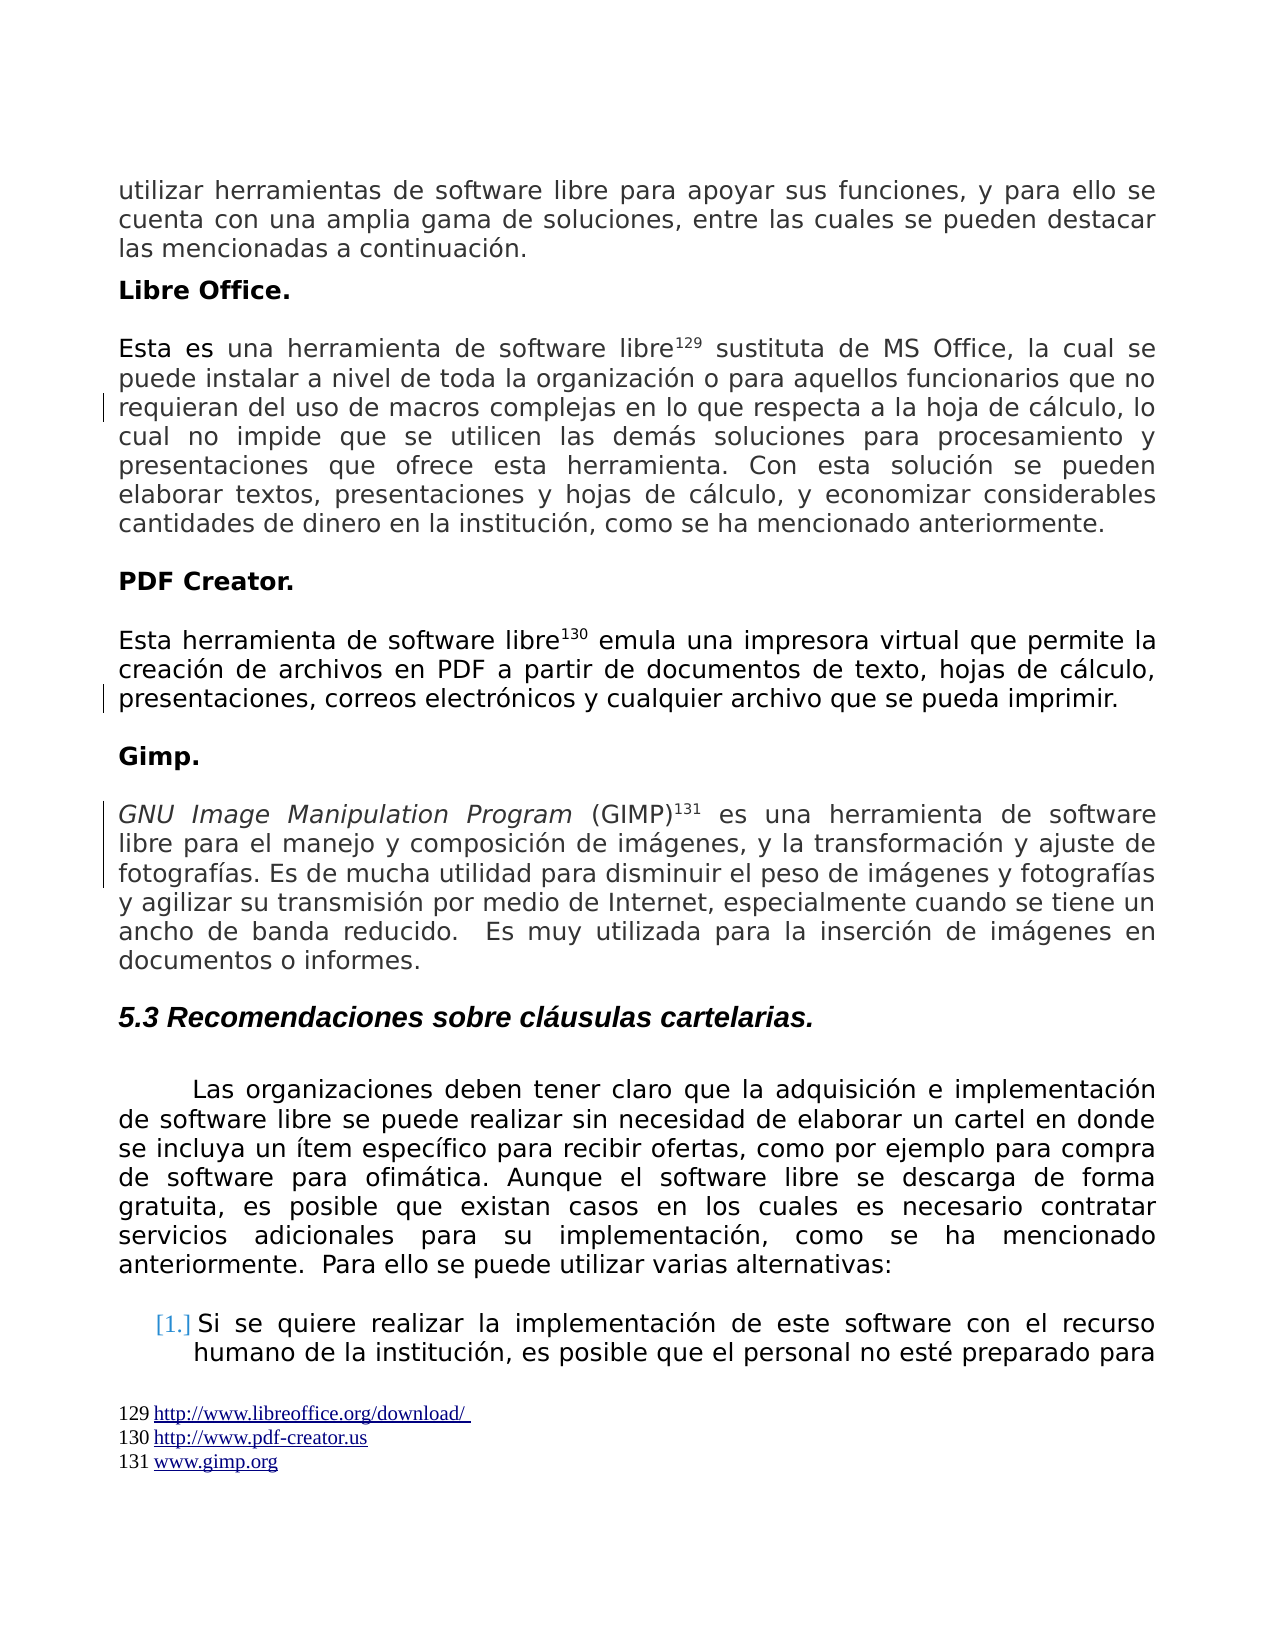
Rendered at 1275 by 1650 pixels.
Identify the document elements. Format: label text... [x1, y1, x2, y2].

text Las organizaciones deben tener claro que la adquisición e implementación de software libre se puede realizar sin necesidad de elaborar un cartel en donde se incluya un ítem específico para recibir ofertas, como por ejemplo para compra de software para ofimática. Aunque el software libre se descarga de forma gratuita, es posible que existan casos en los cuales es necesario contratar servicios adicionales para su implementación, como se ha mencionado anteriormente. Para ello se puede utilizar varias alternativas: [118, 1076, 1157, 1280]
list Si se quiere realizar la implementación de este software con el recurso humano de la institución, es posible que el personal no esté preparado para [156, 1309, 1157, 1367]
text Libre Office. [118, 276, 1157, 306]
text http://www.libreoffice.org/download/ [118, 1401, 1157, 1425]
text utilizar herramientas de software libre para apoyar sus funciones, y para ello se cuenta con una amplia gama de soluciones, entre las cuales se pueden destacar las mencionadas a continuación. [118, 176, 1157, 264]
text GNU Image Manipulation Program (GIMP) es una herramienta de software libre para el manejo y composición de imágenes, y la transformación y ajuste de fotografías. Es de mucha utilidad para disminuir el peso de imágenes y fotografías y agilizar su transmisión por medio de Internet, especialmente cuando se tiene un ancho de banda reducido. Es muy utilizada para la inserción de imágenes en documentos o informes. [118, 801, 1157, 976]
text PDF Creator. [118, 568, 1157, 597]
text Gimp. [118, 742, 1157, 771]
text http://www.pdf-creator.us [118, 1425, 1157, 1449]
subtitle 5.3 Recomendaciones sobre cláusulas cartelarias. [118, 1001, 1157, 1034]
text Esta es una herramienta de software libre sustituta de MS Office, la cual se puede instalar a nivel de toda la organización o para aquellos funcionarios que no requieran del uso de macros complejas en lo que respecta a la hoja de cálculo, lo cual no impide que se utilicen las demás soluciones para procesamiento y presentaciones que ofrece esta herramienta. Con esta solución se pueden elaborar textos, presentaciones y hojas de cálculo, y economizar considerables cantidades de dinero en la institución, como se ha mencionado anteriormente. [118, 335, 1157, 539]
text www.gimp.org [118, 1449, 1157, 1473]
text Esta herramienta de software libre emula una impresora virtual que permite la creación de archivos en PDF a partir de documentos de texto, hojas de cálculo, presentaciones, correos electrónicos y cualquier archivo que se pueda imprimir. [118, 626, 1157, 713]
